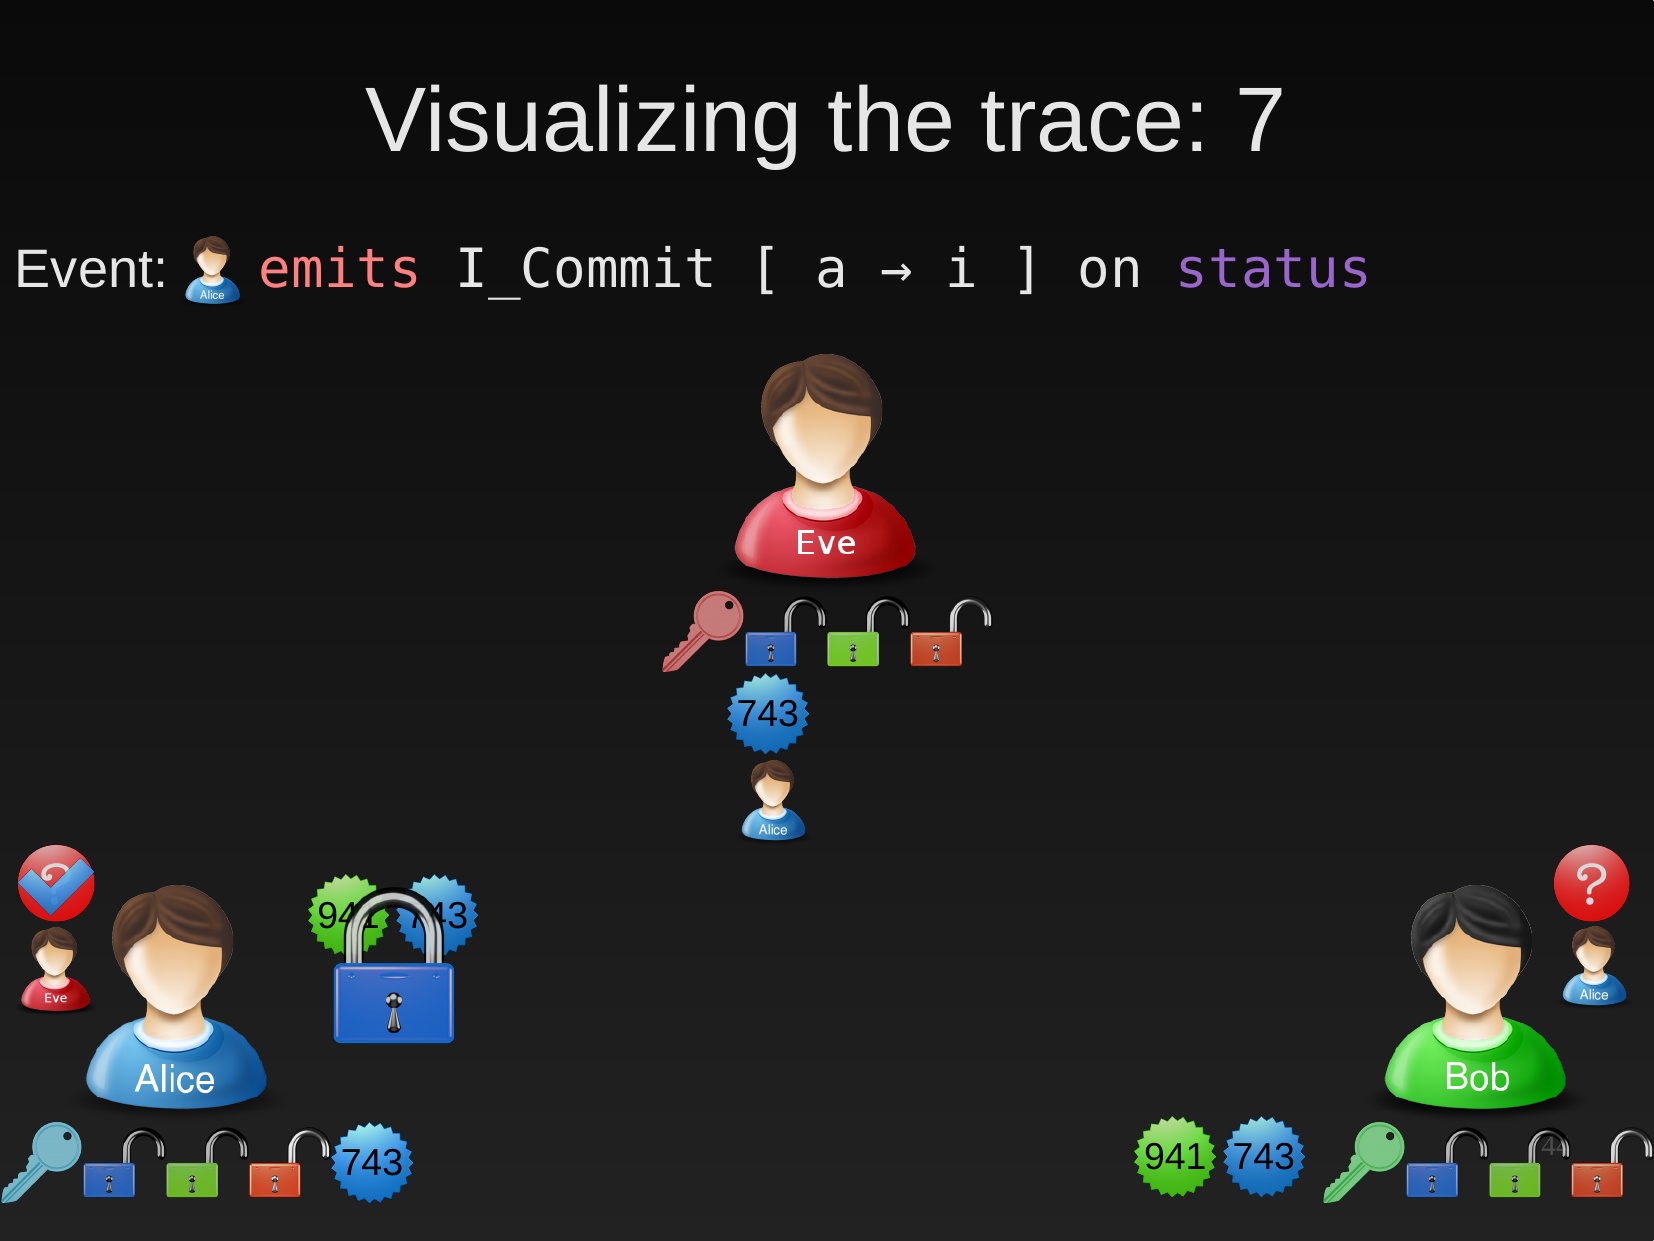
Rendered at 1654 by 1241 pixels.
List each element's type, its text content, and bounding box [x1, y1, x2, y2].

title Visualizing the trace: 7 [82, 49, 1571, 189]
picture [307, 873, 479, 1046]
picture [1133, 1115, 1217, 1198]
picture [732, 760, 816, 845]
picture [661, 354, 993, 755]
picture [177, 236, 249, 308]
picture [1322, 844, 1654, 1205]
picture [0, 844, 414, 1205]
text_box Event: emits I_Commit [ a → i ] on status [0, 230, 1654, 309]
picture [1222, 1115, 1306, 1198]
